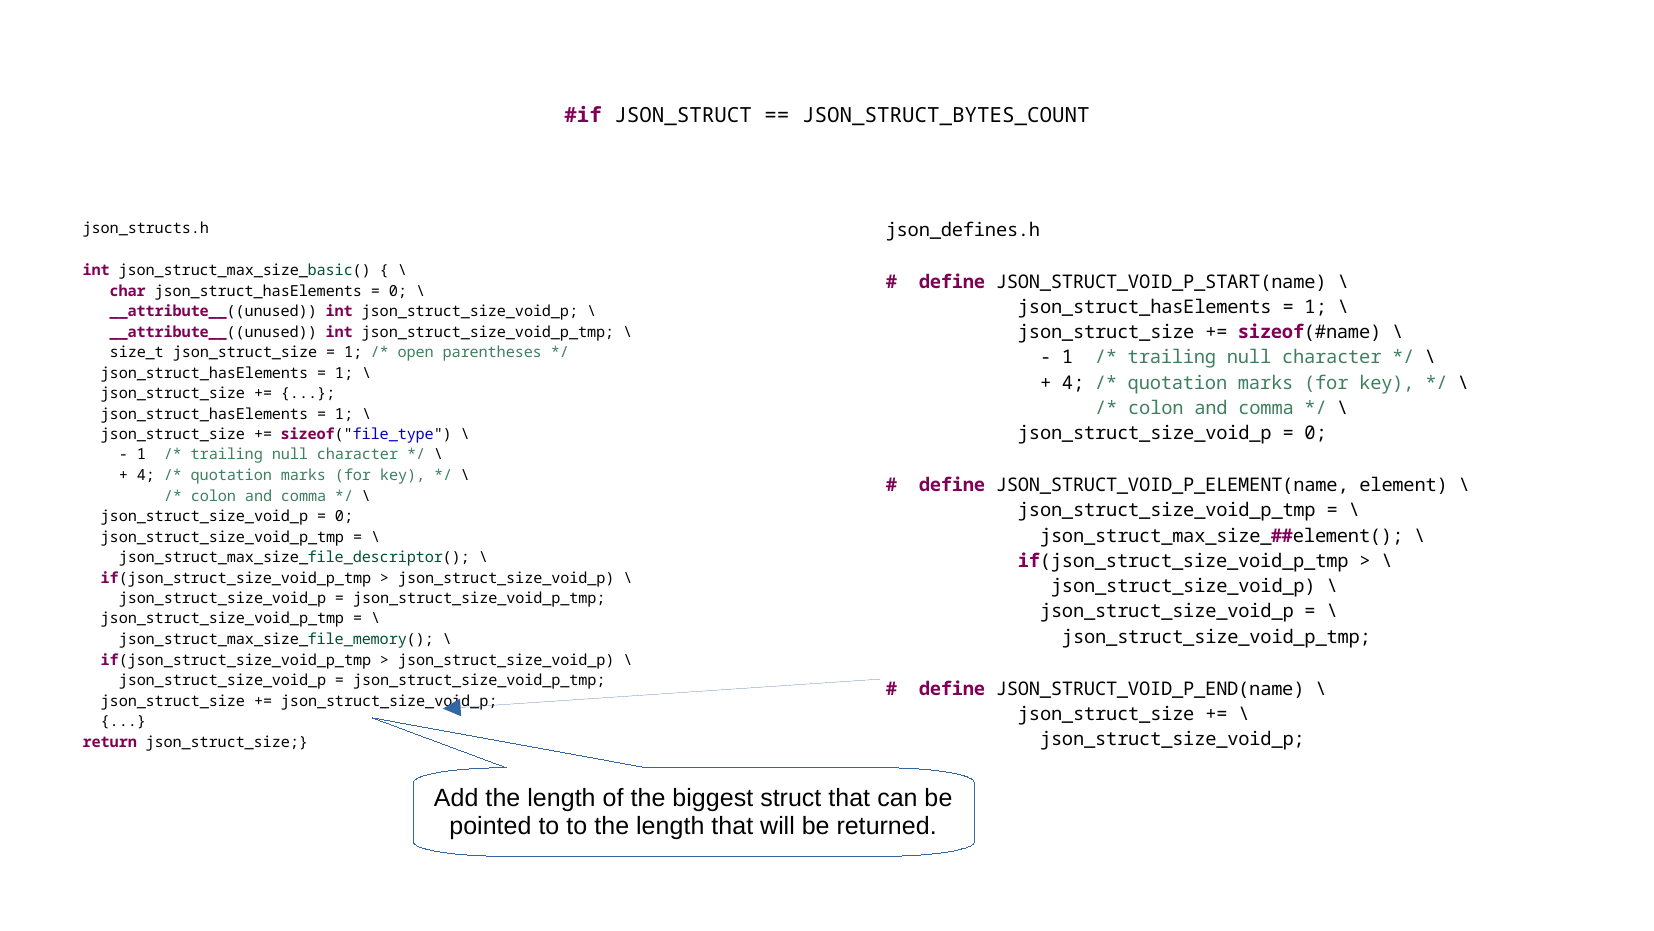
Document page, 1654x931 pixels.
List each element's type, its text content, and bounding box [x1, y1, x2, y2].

title #if JSON_STRUCT == JSON_STRUCT_BYTES_COUNT [82, 37, 1571, 193]
list json_structs.h int json_struct_max_size_basic() { \ char json_struct_hasElements = 0; \ __attribute__((unused)) int json_struct_size_void_p; \ __attribute__((unused)) int json_struct_size_void_p_tmp; \ size_t json_struct_size = 1; /* open parentheses */ json_struct_hasElements = 1; \ json_struct_size += {...}; json_struct_hasElements = 1; \ json_struct_size += sizeof("file_type") \ - 1 /* trailing null character */ \ + 4; /* quotation marks (for key), */ \ /* colon and comma */ \ json_struct_size_void_p = 0; json_struct_size_void_p_tmp = \ json_struct_max_size_file_descriptor(); \ if(json_struct_size_void_p_tmp > json_struct_size_void_p) \ json_struct_size_void_p = json_struct_size_void_p_tmp; json_struct_size_void_p_tmp = \ json_struct_max_size_file_memory(); \ if(json_struct_size_void_p_tmp > json_struct_size_void_p) \ json_struct_size_void_p = json_struct_size_void_p_tmp; json_struct_size += json_struct_size_void_p; {...} return json_struct_size;} [82, 217, 827, 758]
text_box Add the length of the biggest struct that can be pointed to to the length that will be returned. [372, 717, 975, 857]
list json_defines.h # define JSON_STRUCT_VOID_P_START(name) \ json_struct_hasElements = 1; \ json_struct_size += sizeof(#name) \ - 1 /* trailing null character */ \ + 4; /* quotation marks (for key), */ \ /* colon and comma */ \ json_struct_size_void_p = 0; # define JSON_STRUCT_VOID_P_ELEMENT(name, element) \ json_struct_size_void_p_tmp = \ json_struct_max_size_##element(); \ if(json_struct_size_void_p_tmp > \ json_struct_size_void_p) \ json_struct_size_void_p = \ json_struct_size_void_p_tmp; # define JSON_STRUCT_VOID_P_END(name) \ json_struct_size += \ json_struct_size_void_p; [885, 216, 1571, 756]
